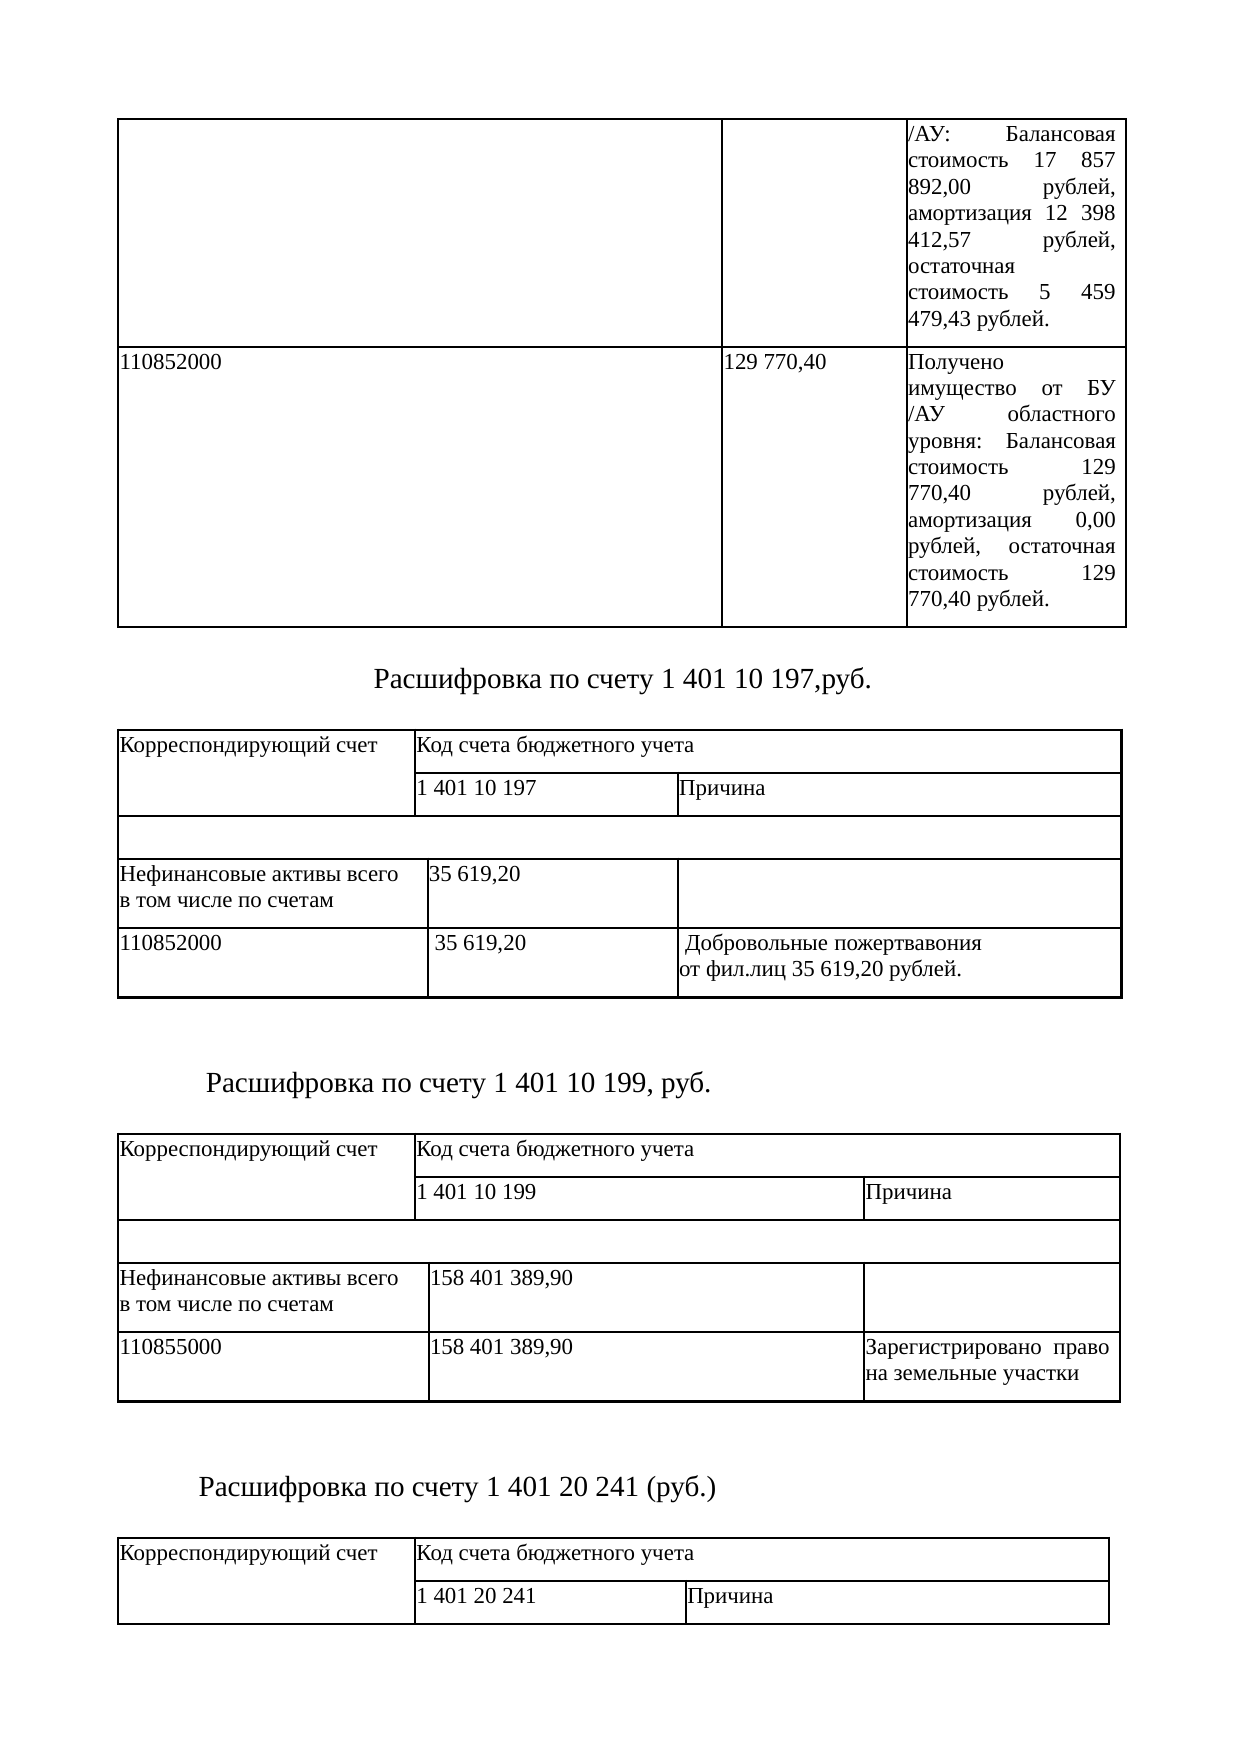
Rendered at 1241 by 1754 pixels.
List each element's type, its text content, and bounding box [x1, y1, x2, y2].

table_cell 110855000 [119, 1333, 428, 1400]
table_cell Получено имущество от БУ /АУ областного уровня: Балансовая стоимость 129 770,40 рублей, амортизация 0,00 рублей, остаточная стоимость 129 770,40 рублей. [908, 348, 1125, 626]
table_cell Нефинансовые активы всего в том числе по счетам [119, 860, 427, 927]
table_cell [723, 120, 906, 346]
table_header Корреспондирующий счет [119, 1539, 414, 1580]
table_cell Нефинансовые активы всего в том числе по счетам [119, 1264, 428, 1331]
table_cell 1 401 10 199 [416, 1178, 863, 1219]
table_cell [119, 1176, 414, 1219]
table_cell [679, 860, 1120, 927]
table_cell 1 401 20 241 [416, 1582, 685, 1623]
table_header Код счета бюджетного учета [416, 731, 1120, 772]
text Расшифровка по счету 1 401 10 199, руб. [118, 1066, 1181, 1099]
table_cell [119, 120, 721, 346]
table_header Код счета бюджетного учета [416, 1539, 1108, 1580]
table_cell Причина [865, 1178, 1119, 1219]
table_cell Причина [687, 1582, 1108, 1623]
table_cell 158 401 389,90 [430, 1333, 863, 1400]
table_cell 110852000 [119, 348, 721, 626]
text Расшифровка по счету 1 401 10 197,руб. [118, 661, 1181, 695]
text Расшифровка по счету 1 401 20 241 (руб.) [118, 1469, 1181, 1503]
table_cell Причина [679, 774, 1120, 814]
table_cell Зарегистрировано право на земельные участки [865, 1333, 1119, 1400]
table_cell 158 401 389,90 [430, 1264, 863, 1331]
table_cell [119, 772, 414, 814]
table_header Корреспондирующий счет [119, 1135, 414, 1176]
table_cell 35 619,20 [429, 860, 677, 927]
table_header Корреспондирующий счет [119, 731, 414, 772]
table_cell [119, 1580, 414, 1623]
table_cell 1 401 10 197 [416, 774, 677, 814]
table_cell 35 619,20 [429, 929, 677, 996]
table_cell 129 770,40 [723, 348, 906, 626]
table_cell [119, 817, 1120, 858]
table_header Код счета бюджетного учета [416, 1135, 1119, 1176]
table_cell [119, 1221, 1119, 1262]
table_cell Добровольные пожертвавония от фил.лиц 35 619,20 рублей. [679, 929, 1120, 996]
table_cell [865, 1264, 1119, 1331]
table_cell 110852000 [119, 929, 427, 996]
table_cell /АУ: Балансовая стоимость 17 857 892,00 рублей, амортизация 12 398 412,57 рублей, остаточная стоимость 5 459 479,43 рублей. [908, 120, 1125, 346]
